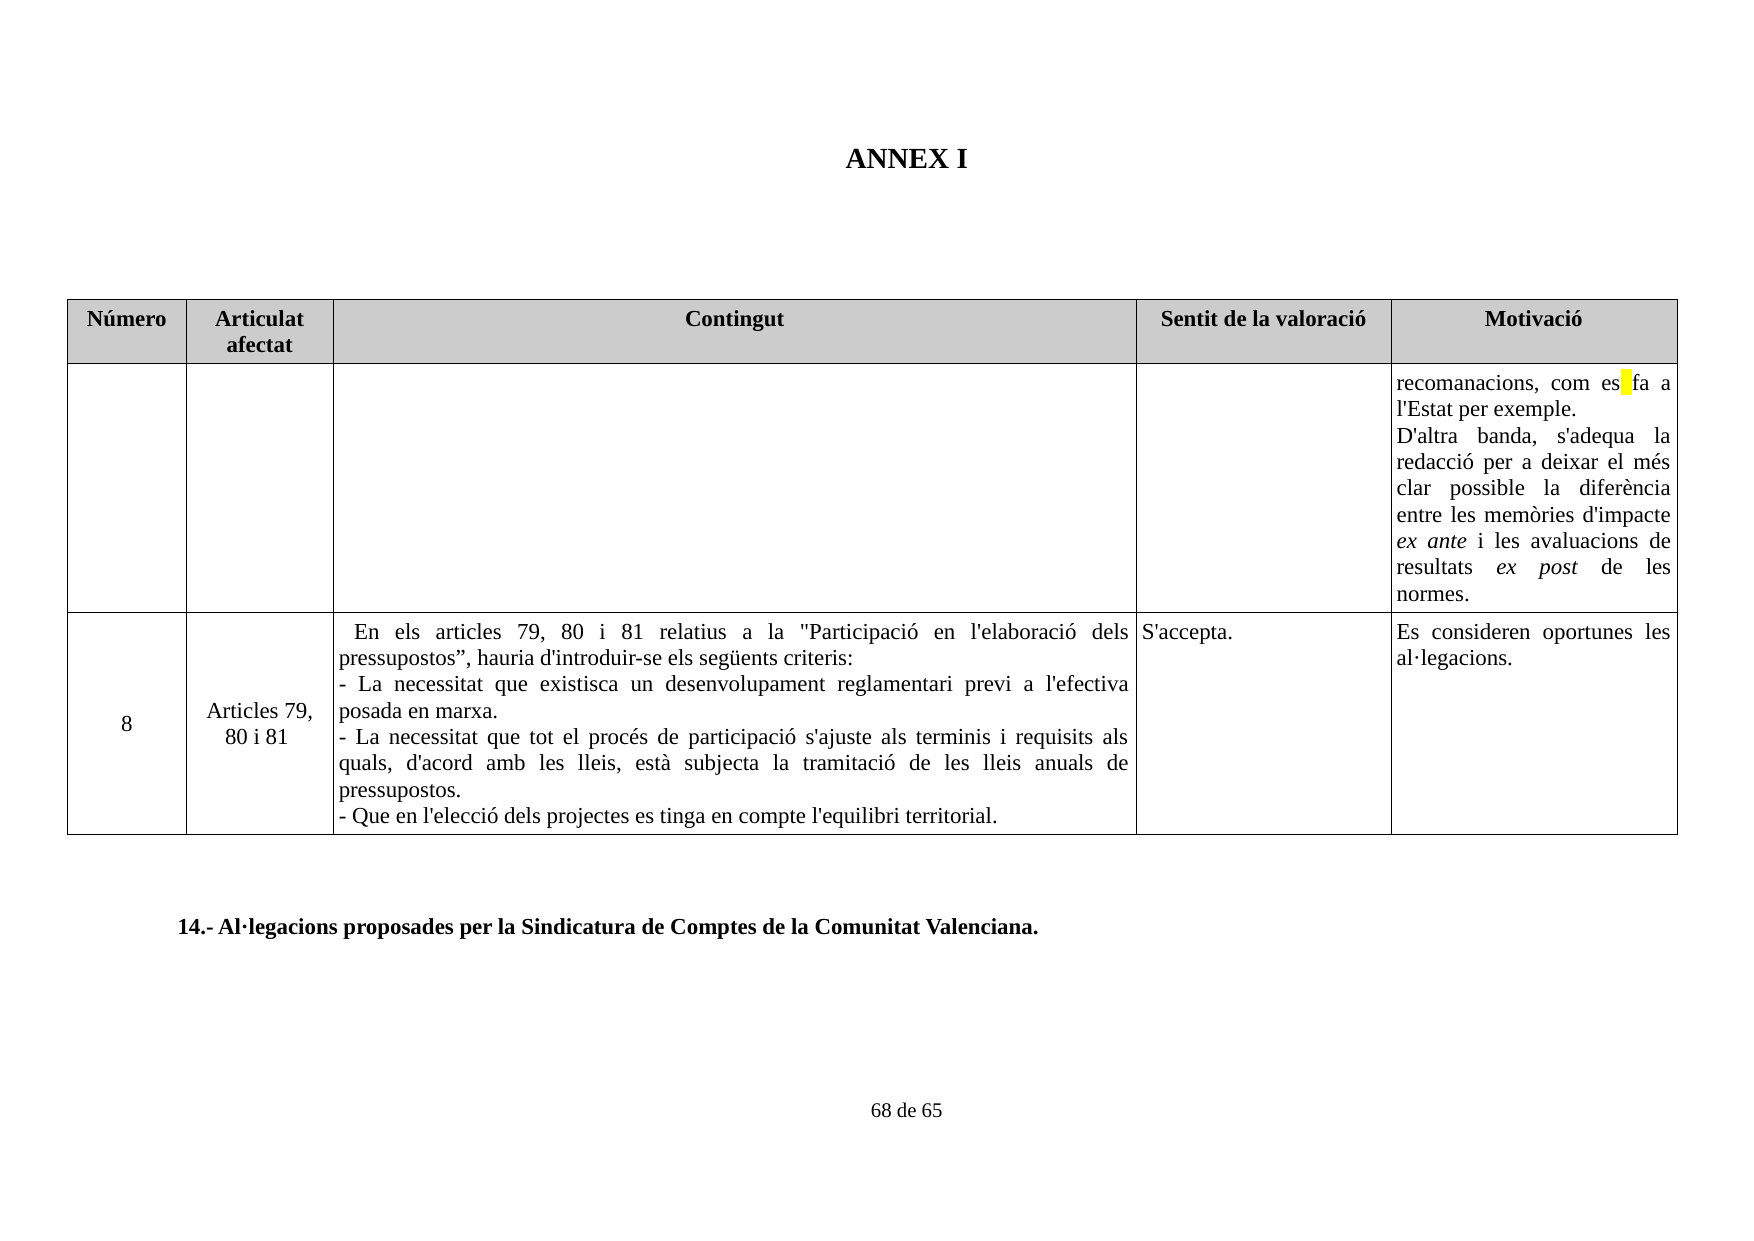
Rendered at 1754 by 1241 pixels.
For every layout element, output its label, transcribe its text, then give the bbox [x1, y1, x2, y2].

table_cell [334, 364, 1136, 612]
table_cell [68, 364, 186, 612]
table_header Contingut [334, 300, 1136, 363]
table_cell [1137, 364, 1391, 612]
table_cell En els articles 79, 80 i 81 relatius a la "Participació en l'elaboració dels pressupostos”, hauria d'introduir-se els següents criteris: - La necessitat que existisca un desenvolupament reglamentari previ a l'efectiva posada en marxa. - La necessitat que tot el procés de participació s'ajuste als terminis i requisits als quals, d'acord amb les lleis, està subjecta la tramitació de les lleis anuals de pressupostos. - Que en l'elecció dels projectes es tinga en compte l'equilibri territorial. [334, 613, 1136, 834]
table_header Motivació [1392, 300, 1677, 363]
table_header Sentit de la valoració [1137, 300, 1391, 363]
table_cell Articles 79, 80 i 81 [187, 613, 333, 834]
table_cell Es consideren oportunes les al·legacions. [1392, 613, 1677, 834]
table_cell 8 [68, 613, 186, 834]
table_cell [187, 364, 333, 612]
table_header Articulat afectat [187, 300, 333, 363]
text 14.- Al·legacions proposades per la Sindicatura de Comptes de la Comunitat Valenciana. [177, 913, 1636, 940]
table_header Número [68, 300, 186, 363]
table_cell S'accepta. [1137, 613, 1391, 834]
table_cell recomanacions, com es fa a l'Estat per exemple. D'altra banda, s'adequa la redacció per a deixar el més clar possible la diferència entre les memòries d'impacte ex ante i les avaluacions de resultats ex post de les normes. [1392, 364, 1677, 612]
